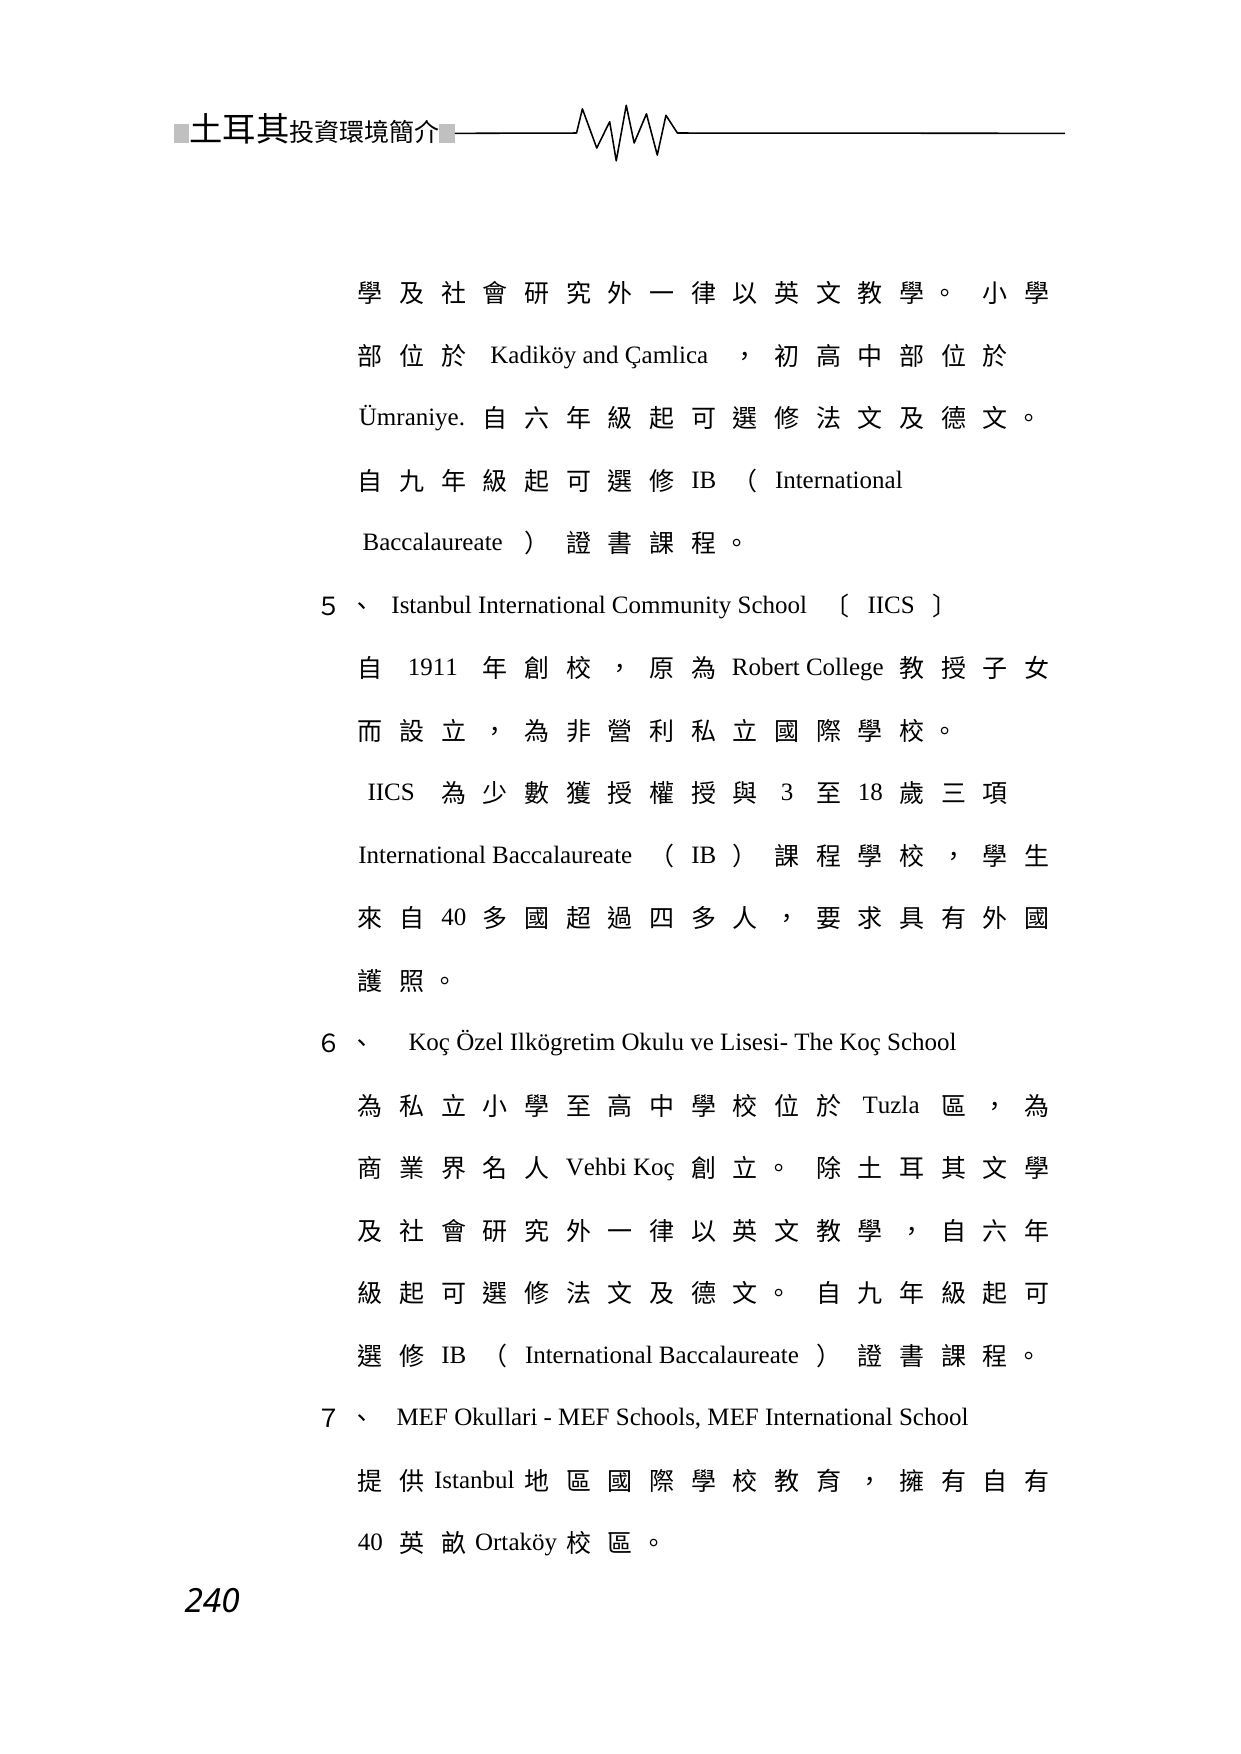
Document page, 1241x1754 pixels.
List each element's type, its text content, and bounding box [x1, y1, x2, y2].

text 學及社會研究外一律以英文教學。小學部位於Kadiköy and Çamlica，初高中部位於Ümraniye.自六年級起可選修法文及德文。自九年級起可選修IB（International Baccalaureate）證書課程。 [330, 250, 1058, 563]
text ５、Istanbul International Community School〔IICS〕 [283, 563, 1058, 625]
text ６、Koç Özel Ilkögretim Okulu ve Lisesi- The Koç School [283, 1000, 1058, 1063]
text ７、MEF Okullari - MEF Schools, MEF International School [283, 1375, 1058, 1438]
text 提供Istanbul地區國際學校教育，擁有自有40英畝Ortaköy校區。 [333, 1438, 1058, 1563]
text 自1911年創校，原為Robert College教授子女而設立，為非營利私立國際學校。 [330, 625, 1058, 750]
text 為私立小學至高中學校位於Tuzla區，為商業界名人Vehbi Koç創立。除土耳其文學及社會研究外一律以英文教學，自六年級起可選修法文及德文。自九年級起可選修IB（International Baccalaureate）證書課程。 [330, 1063, 1058, 1375]
text IICS為少數獲授權授與3至18歲三項International Baccalaureate（IB）課程學校，學生來自40多國超過四多人，要求具有外國護照。 [330, 750, 1058, 1000]
